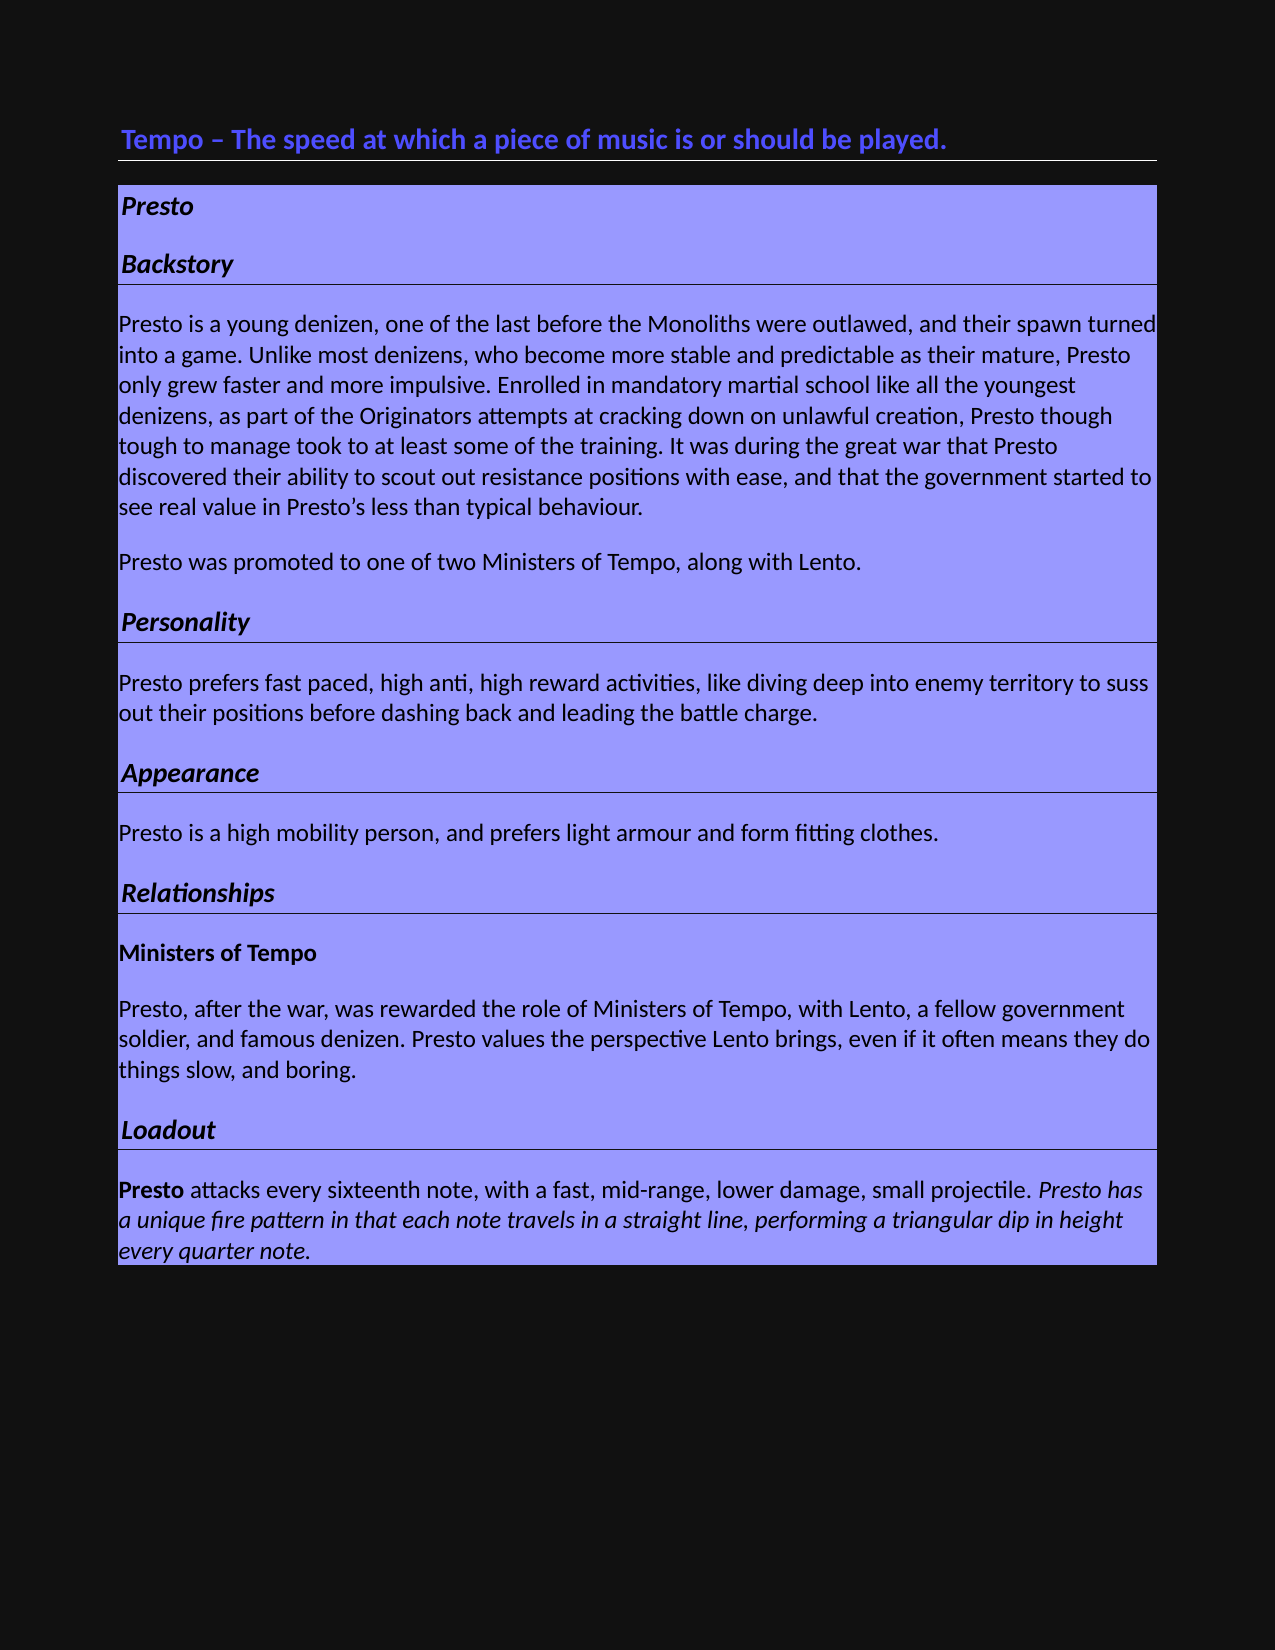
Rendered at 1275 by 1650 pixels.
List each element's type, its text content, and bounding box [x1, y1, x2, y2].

text Personality [118, 602, 1157, 642]
text Presto is a high mobility person, and prefers light armour and form fitting clothes. [118, 817, 1157, 848]
text Presto attacks every sixteenth note, with a fast, mid-range, lower damage, small projectile. Presto has a unique fire pattern in that each note travels in a straight line, performing a triangular dip in height every quarter note. [118, 1174, 1157, 1265]
text Presto, after the war, was rewarded the role of Ministers of Tempo, with Lento, a fellow government soldier, and famous denizen. Presto values the perspective Lento brings, even if it often means they do things slow, and boring. [118, 993, 1157, 1084]
text Presto [118, 185, 1157, 222]
text Relationships [118, 873, 1157, 913]
text Appearance [118, 753, 1157, 792]
text Presto was promoted to one of two Ministers of Tempo, along with Lento. [118, 547, 1157, 577]
text Presto is a young denizen, one of the last before the Monoliths were outlawed, and their spawn turned into a game. Unlike most denizens, who become more stable and predictable as their mature, Presto only grew faster and more impulsive. Enrolled in mandatory martial school like all the youngest denizens, as part of the Originators attempts at cracking down on unlawful creation, Presto though tough to manage took to at least some of the training. It was during the great war that Presto discovered their ability to scout out resistance positions with ease, and that the government started to see real value in Presto’s less than typical behaviour. [118, 309, 1157, 522]
text Presto prefers fast paced, high anti, high reward activities, like diving deep into enemy territory to suss out their positions before dashing back and leading the battle charge. [118, 667, 1157, 728]
text Backstory [118, 244, 1157, 284]
text Loadout [118, 1109, 1157, 1149]
text Ministers of Tempo [118, 938, 1157, 968]
subtitle Tempo – The speed at which a piece of music is or should be played. [118, 118, 1157, 160]
